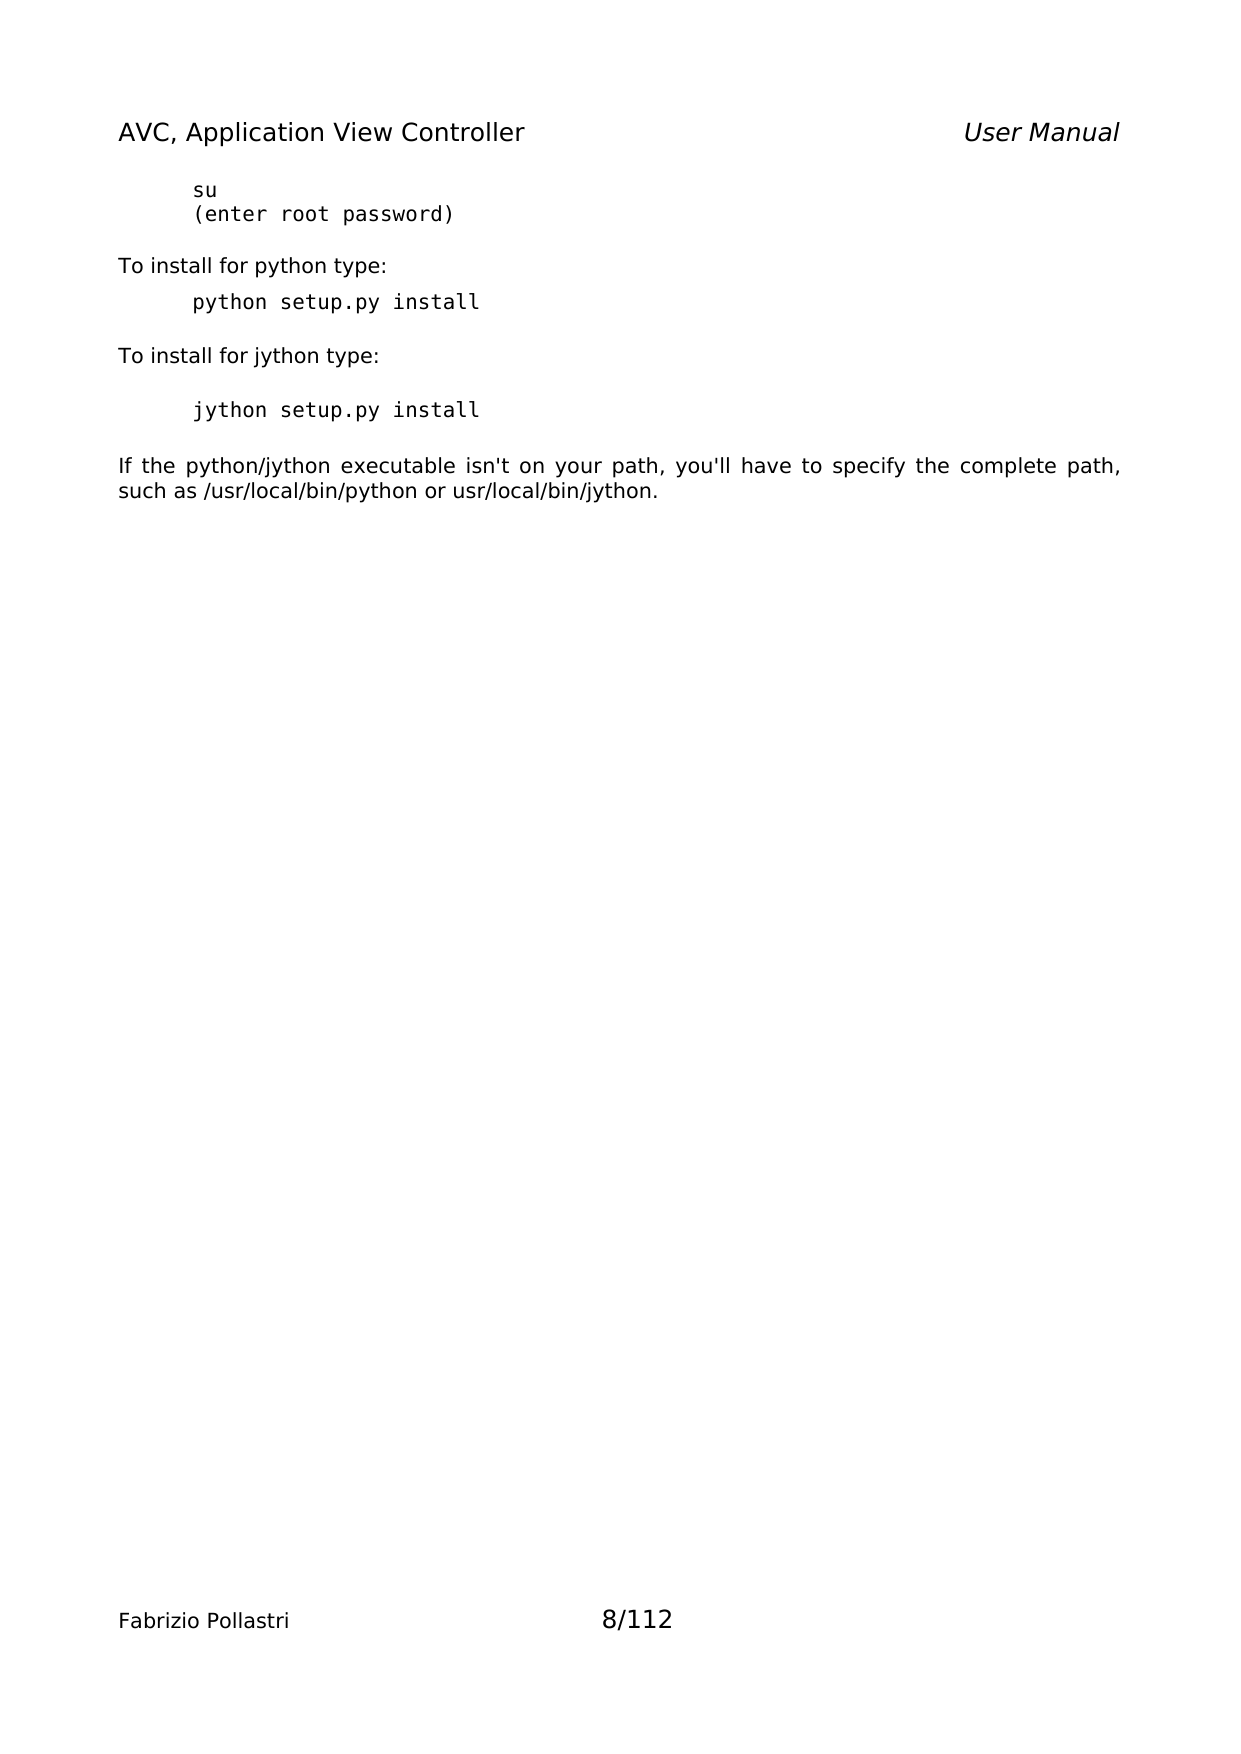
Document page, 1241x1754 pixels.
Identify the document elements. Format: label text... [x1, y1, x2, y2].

text jython setup.py install [192, 398, 1122, 422]
text To install for python type: [118, 254, 1122, 278]
text su [192, 178, 1122, 202]
text python setup.py install [192, 290, 1122, 314]
text If the python/jython executable isn't on your path, you'll have to specify the complete path, such as /usr/local/bin/python or usr/local/bin/jython. [118, 454, 1122, 503]
text To install for jython type: [118, 344, 1122, 368]
text (enter root password) [192, 202, 1122, 227]
